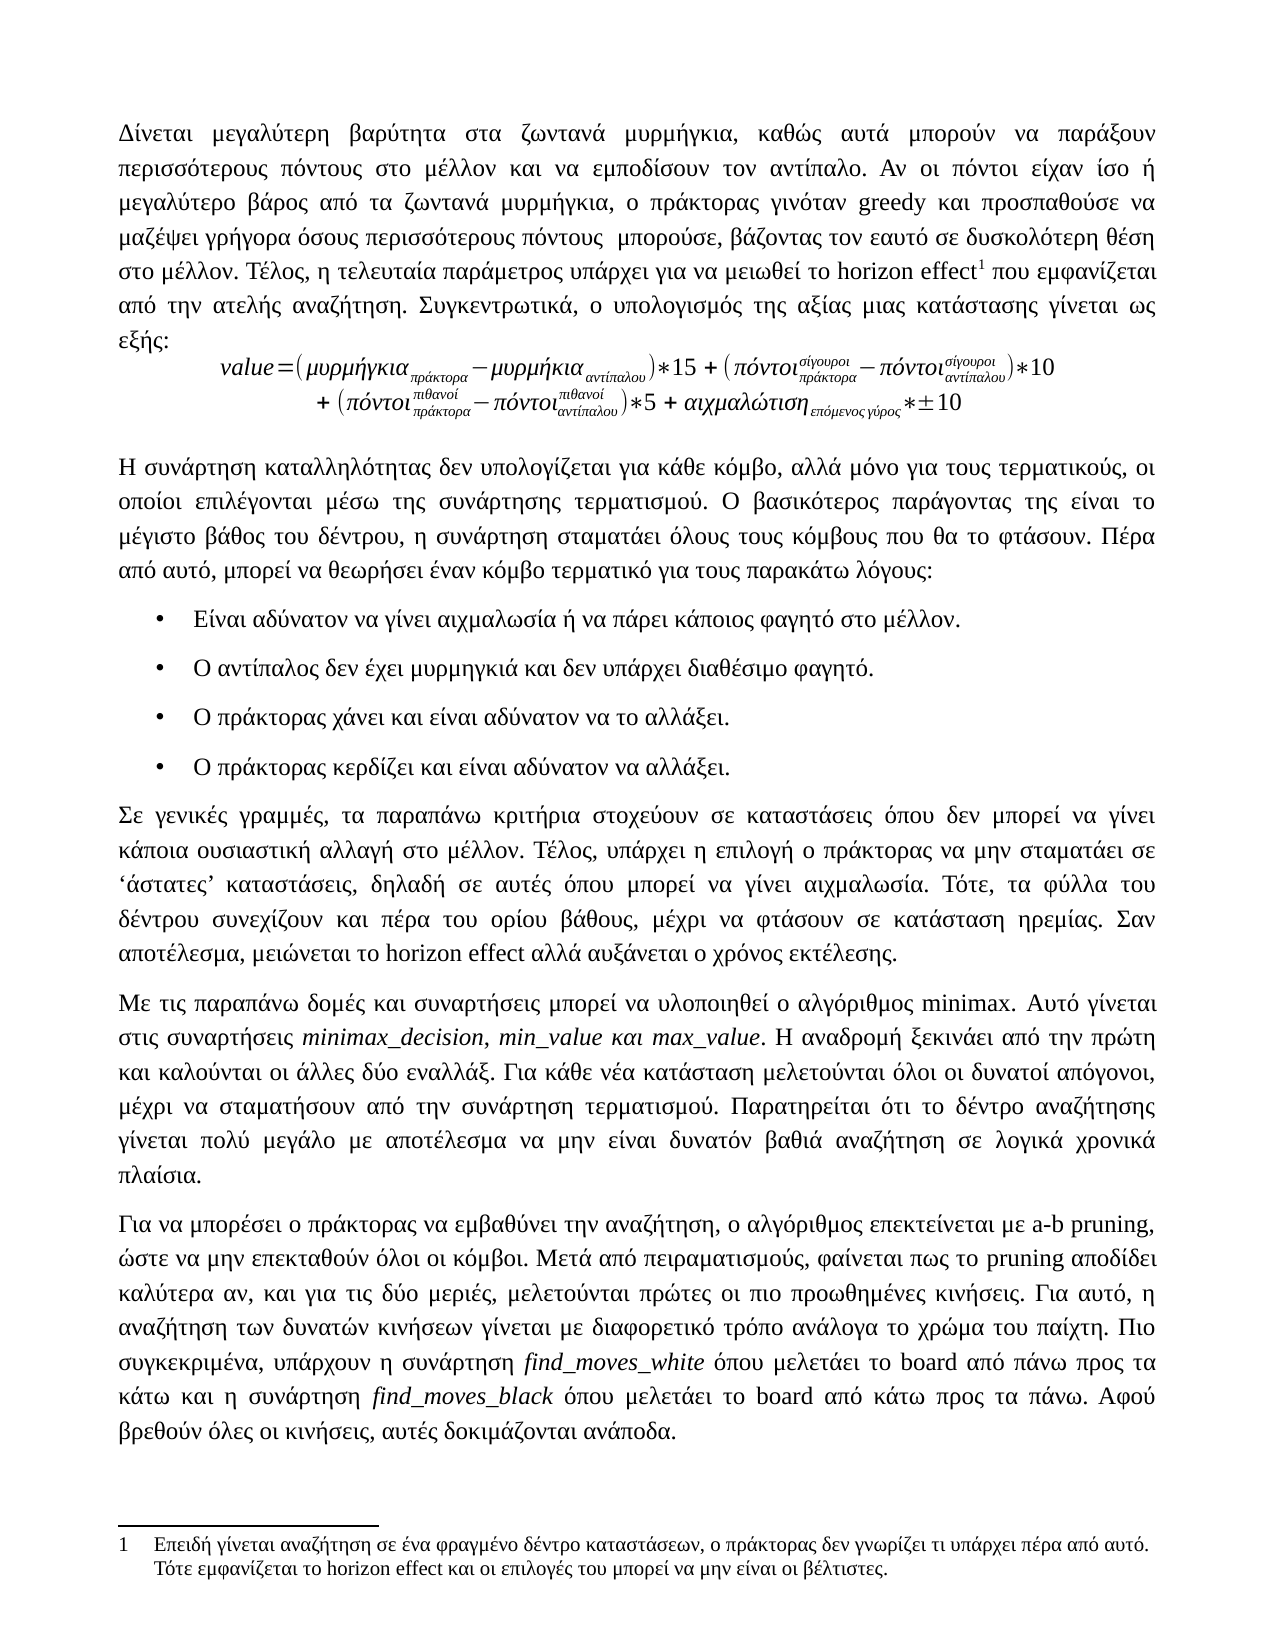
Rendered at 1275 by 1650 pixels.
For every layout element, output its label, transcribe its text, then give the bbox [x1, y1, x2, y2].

text Σε γενικές γραμμές, τα παραπάνω κριτήρια στοχεύουν σε καταστάσεις όπου δεν μπορεί να γίνει κάποια ουσιαστική αλλαγή στο μέλλον. Τέλος, υπάρχει η επιλογή ο πράκτορας να μην σταματάει σε ‘άστατες’ καταστάσεις, δηλαδή σε αυτές όπου μπορεί να γίνει αιχμαλωσία. Τότε, τα φύλλα του δέντρου συνεχίζουν και πέρα του ορίου βάθους, μέχρι να φτάσουν σε κατάσταση ηρεμίας. Σαν αποτέλεσμα, μειώνεται το horizon effect αλλά αυξάνεται ο χρόνος εκτέλεσης. [118, 801, 1157, 967]
text Για να μπορέσει ο πράκτορας να εμβαθύνει την αναζήτηση, ο αλγόριθμος επεκτείνεται με a-b pruning, ώστε να μην επεκταθούν όλοι οι κόμβοι. Μετά από πειραματισμούς, φαίνεται πως το pruning αποδίδει καλύτερα αν, και για τις δύο μεριές, μελετούνται πρώτες οι πιο προωθημένες κινήσεις. Για αυτό, η αναζήτηση των δυνατών κινήσεων γίνεται με διαφορετικό τρόπο ανάλογα το χρώμα του παίχτη. Πιο συγκεκριμένα, υπάρχουν η συνάρτηση find_moves_white όπου μελετάει το board από πάνω προς τα κάτω και η συνάρτηση find_moves_black όπου μελετάει το board από κάτω προς τα πάνω. Αφού βρεθούν όλες οι κινήσεις, αυτές δοκιμάζονται ανάποδα. [118, 1209, 1157, 1445]
text Δίνεται μεγαλύτερη βαρύτητα στα ζωντανά μυρμήγκια, καθώς αυτά μπορούν να παράξουν περισσότερους πόντους στο μέλλον και να εμποδίσουν τον αντίπαλο. Αν οι πόντοι είχαν ίσο ή μεγαλύτερο βάρος από τα ζωντανά μυρμήγκια, ο πράκτορας γινόταν greedy και προσπαθούσε να μαζέψει γρήγορα όσους περισσότερους πόντους μπορούσε, βάζοντας τον εαυτό σε δυσκολότερη θέση στο μέλλον. Τέλος, η τελευταία παράμετρος υπάρχει για να μειωθεί το horizon effect που εμφανίζεται από την ατελής αναζήτηση. Συγκεντρωτικά, ο υπολογισμός της αξίας μιας κατάστασης γίνεται ως εξής: [118, 118, 1157, 354]
list Είναι αδύνατον να γίνει αιχμαλωσία ή να πάρει κάποιος φαγητό στο μέλλον. [156, 604, 1157, 633]
text Η συνάρτηση καταλληλότητας δεν υπολογίζεται για κάθε κόμβο, αλλά μόνο για τους τερματικούς, οι οποίοι επιλέγονται μέσω της συνάρτησης τερματισμού. Ο βασικότερος παράγοντας της είναι το μέγιστο βάθος του δέντρου, η συνάρτηση σταματάει όλους τους κόμβους που θα το φτάσουν. Πέρα από αυτό, μπορεί να θεωρήσει έναν κόμβο τερματικό για τους παρακάτω λόγους: [118, 452, 1157, 584]
text Με τις παραπάνω δομές και συναρτήσεις μπορεί να υλοποιηθεί ο αλγόριθμος minimax. Αυτό γίνεται στις συναρτήσεις minimax_decision, min_value και max_value. Η αναδρομή ξεκινάει από την πρώτη και καλούνται οι άλλες δύο εναλλάξ. Για κάθε νέα κατάσταση μελετούνται όλοι οι δυνατοί απόγονοι, μέχρι να σταματήσουν από την συνάρτηση τερματισμού. Παρατηρείται ότι το δέντρο αναζήτησης γίνεται πολύ μεγάλο με αποτέλεσμα να μην είναι δυνατόν βαθιά αναζήτηση σε λογικά χρονικά πλαίσια. [118, 988, 1157, 1189]
list Ο πράκτορας χάνει και είναι αδύνατον να το αλλάξει. [156, 702, 1157, 731]
text Επειδή γίνεται αναζήτηση σε ένα φραγμένο δέντρο καταστάσεων, ο πράκτορας δεν γνωρίζει τι υπάρχει πέρα από αυτό. Τότε εμφανίζεται το horizon effect και οι επιλογές του μπορεί να μην είναι οι βέλτιστες. [118, 1532, 1157, 1580]
list Ο πράκτορας κερδίζει και είναι αδύνατον να αλλάξει. [156, 752, 1157, 780]
list Ο αντίπαλος δεν έχει μυρμηγκιά και δεν υπάρχει διαθέσιμο φαγητό. [156, 653, 1157, 682]
